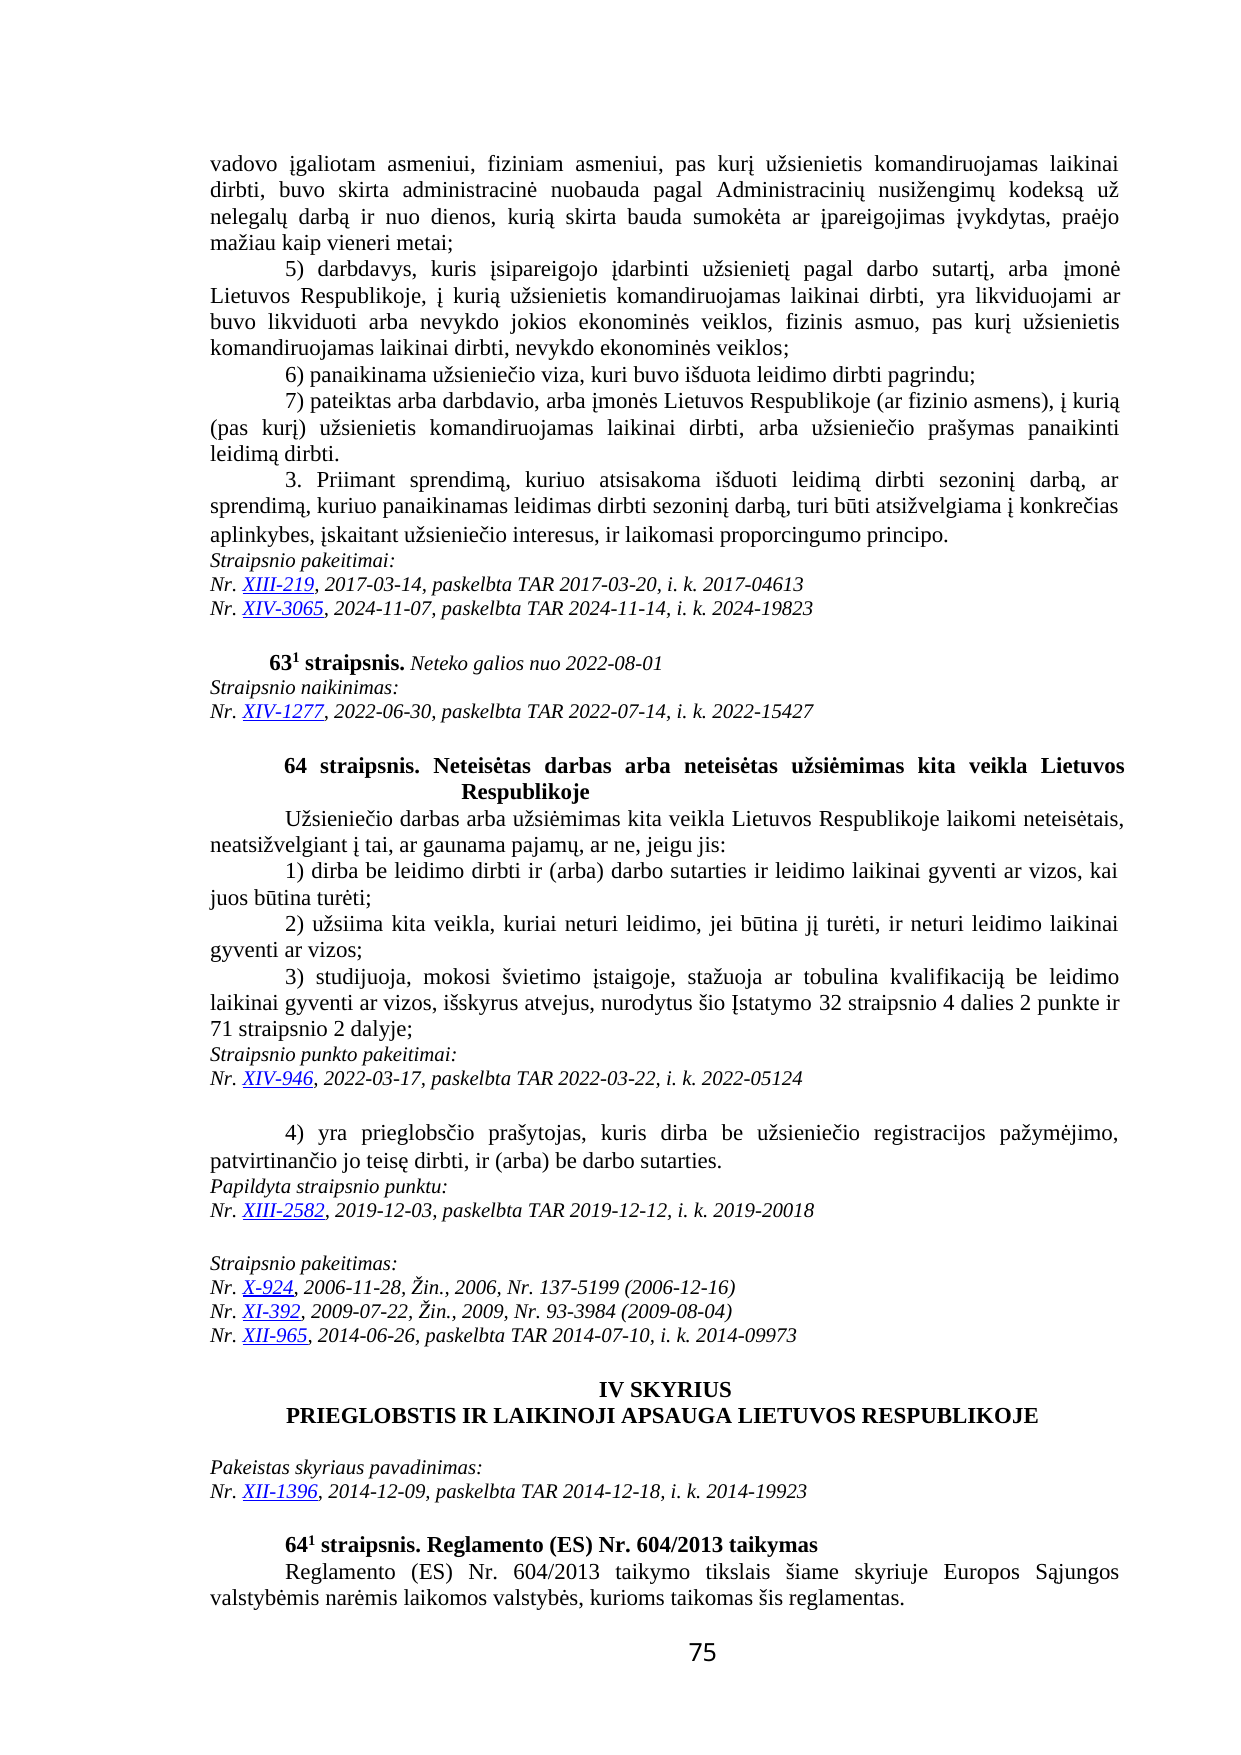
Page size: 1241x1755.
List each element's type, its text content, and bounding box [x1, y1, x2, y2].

text 7) pateiktas arba darbdavio, arba įmonės Lietuvos Respublikoje (ar fizinio asmens), į kurią (pas kurį) užsienietis komandiruojamas laikinai dirbti, arba užsieniečio prašymas panaikinti leidimą dirbti. [210, 387, 1120, 466]
text Straipsnio pakeitimas: [210, 1251, 1120, 1275]
text Nr. XI-392, 2009-07-22, Žin., 2009, Nr. 93-3984 (2009-08-04) [210, 1299, 1120, 1323]
text Nr. X-924, 2006-11-28, Žin., 2006, Nr. 137-5199 (2006-12-16) [210, 1275, 1120, 1299]
text Nr. XIV-3065, 2024-11-07, paskelbta TAR 2024-11-14, i. k. 2024-19823 [210, 596, 1120, 620]
text Užsieniečio darbas arba užsiėmimas kita veikla Lietuvos Respublikoje laikomi neteisėtais, neatsižvelgiant į tai, ar gaunama pajamų, ar ne, jeigu jis: [210, 804, 1126, 857]
text Papildyta straipsnio punktu: [210, 1174, 1120, 1198]
text Nr. XII-965, 2014-06-26, paskelbta TAR 2014-07-10, i. k. 2014-09973 [210, 1323, 1120, 1347]
text Nr. XIV-946, 2022-03-17, paskelbta TAR 2022-03-22, i. k. 2022-05124 [210, 1066, 1120, 1090]
text Nr. XII-1396, 2014-12-09, paskelbta TAR 2014-12-18, i. k. 2014-19923 [210, 1479, 1120, 1503]
text 4) yra prieglobsčio prašytojas, kuris dirba be užsieniečio registracijos pažymėjimo, patvirtinančio jo teisę dirbti, ir (arba) be darbo sutarties. [210, 1119, 1120, 1174]
text 3) studijuoja, mokosi švietimo įstaigoje, stažuoja ar tobulina kvalifikaciją be leidimo laikinai gyventi ar vizos, išskyrus atvejus, nurodytus šio Įstatymo 32 straipsnio 4 dalies 2 punkte ir 71 straipsnio 2 dalyje; [210, 963, 1120, 1042]
text 1) dirba be leidimo dirbti ir (arba) darbo sutarties ir leidimo laikinai gyventi ar vizos, kai juos būtina turėti; [210, 857, 1120, 910]
text Straipsnio punkto pakeitimai: [210, 1042, 1120, 1066]
text 5) darbdavys, kuris įsipareigojo įdarbinti užsienietį pagal darbo sutartį, arba įmonė Lietuvos Respublikoje, į kurią užsienietis komandiruojamas laikinai dirbti, yra likviduojami ar buvo likviduoti arba nevykdo jokios ekonominės veiklos, fizinis asmuo, pas kurį užsienietis komandiruojamas laikinai dirbti, nevykdo ekonominės veiklos; [210, 255, 1120, 361]
text 631 straipsnis. Neteko galios nuo 2022-08-01 [210, 649, 1120, 675]
text Straipsnio pakeitimai: [210, 548, 1120, 572]
text PRIEGLOBSTIS IR LAIKINOJI APSAUGA LIETUVOS RESPUBLIKOJE [210, 1402, 1120, 1428]
text 64 straipsnis. Neteisėtas darbas arba neteisėtas užsiėmimas kita veikla Lietuvos Respublikoje [284, 752, 1126, 804]
text 6) panaikinama užsieniečio viza, kuri buvo išduota leidimo dirbti pagrindu; [210, 361, 1120, 387]
text 641 straipsnis. Reglamento (ES) Nr. 604/2013 taikymas [210, 1532, 1120, 1558]
text Nr. XIII-219, 2017-03-14, paskelbta TAR 2017-03-20, i. k. 2017-04613 [210, 572, 1120, 596]
text Reglamento (ES) Nr. 604/2013 taikymo tikslais šiame skyriuje Europos Sąjungos valstybėmis narėmis laikomos valstybės, kurioms taikomas šis reglamentas. [210, 1558, 1120, 1611]
text 2) užsiima kita veikla, kuriai neturi leidimo, jei būtina jį turėti, ir neturi leidimo laikinai gyventi ar vizos; [210, 910, 1120, 963]
text Pakeistas skyriaus pavadinimas: [210, 1455, 1120, 1479]
text Nr. XIV-1277, 2022-06-30, paskelbta TAR 2022-07-14, i. k. 2022-15427 [210, 699, 1120, 723]
text Straipsnio naikinimas: [210, 675, 1120, 699]
text Nr. XIII-2582, 2019-12-03, paskelbta TAR 2019-12-12, i. k. 2019-20018 [210, 1198, 1120, 1222]
text vadovo įgaliotam asmeniui, fiziniam asmeniui, pas kurį užsienietis komandiruojamas laikinai dirbti, buvo skirta administracinė nuobauda pagal Administracinių nusižengimų kodeksą už nelegalų darbą ir nuo dienos, kurią skirta bauda sumokėta ar įpareigojimas įvykdytas, praėjo mažiau kaip vieneri metai; [210, 150, 1120, 255]
text 3. Priimant sprendimą, kuriuo atsisakoma išduoti leidimą dirbti sezoninį darbą, ar sprendimą, kuriuo panaikinamas leidimas dirbti sezoninį darbą, turi būti atsižvelgiama į konkrečias aplinkybes, įskaitant užsieniečio interesus, ir laikomasi proporcingumo principo. [210, 466, 1120, 548]
text IV SKYRIUS [210, 1376, 1120, 1402]
